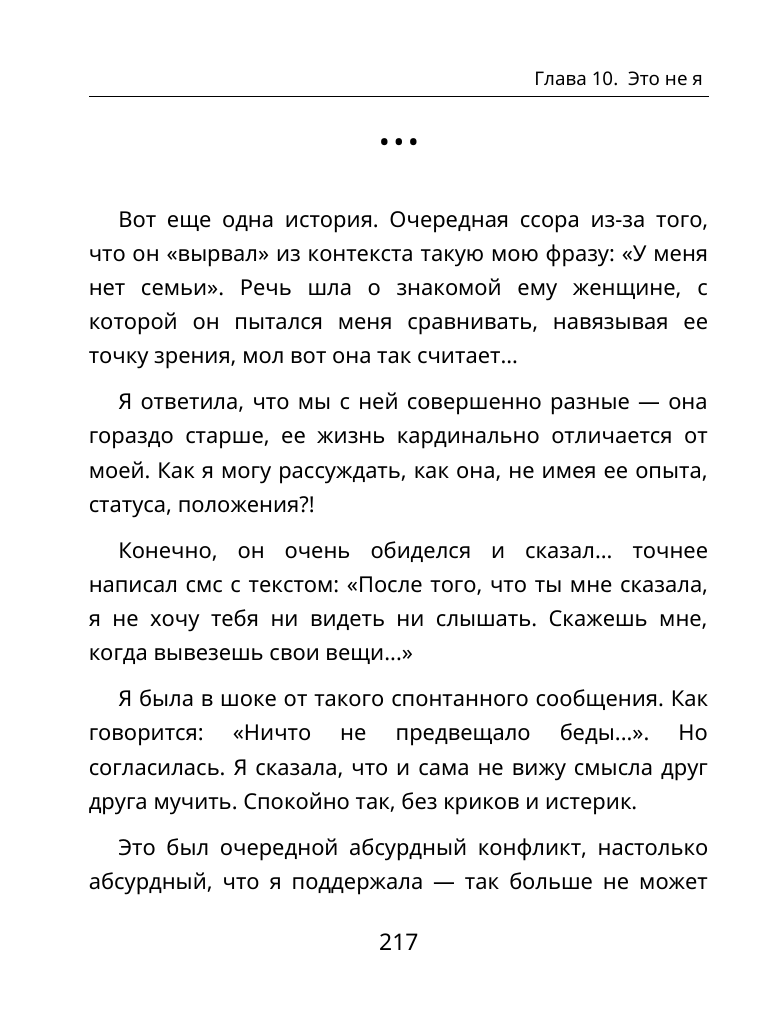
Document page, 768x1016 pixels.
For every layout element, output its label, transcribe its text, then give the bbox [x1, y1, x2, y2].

text Я ответила, что мы с ней совершенно разные — она гораздо старше, ее жизнь кардинально отличается от моей. Как я могу рассуждать, как она, не имея ее опыта, статуса, положения?! [88, 386, 709, 518]
text Вот еще одна история. Очередная ссора из-за того, что он «вырвал» из контекста такую мою фразу: «У меня нет семьи». Речь шла о знакомой ему женщине, с которой он пытался меня сравнивать, навязывая ее точку зрения, мол вот она так считает... [88, 204, 709, 370]
text Это был очередной абсурдный конфликт, настолько абсурдный, что я поддержала — так больше не может [88, 832, 709, 896]
subtitle • • • [88, 126, 709, 157]
text Я была в шоке от такого спонтанного сообщения. Как говорится: «Ничто не предвещало беды...». Но согласилась. Я сказала, что и сама не вижу смысла друг друга мучить. Спокойно так, без криков и истерик. [88, 683, 709, 815]
text Конечно, он очень обиделся и сказал... точнее написал смс с текстом: «После того, что ты мне сказала, я не хочу тебя ни видеть ни слышать. Скажешь мне, когда вывезешь свои вещи...» [88, 535, 709, 667]
